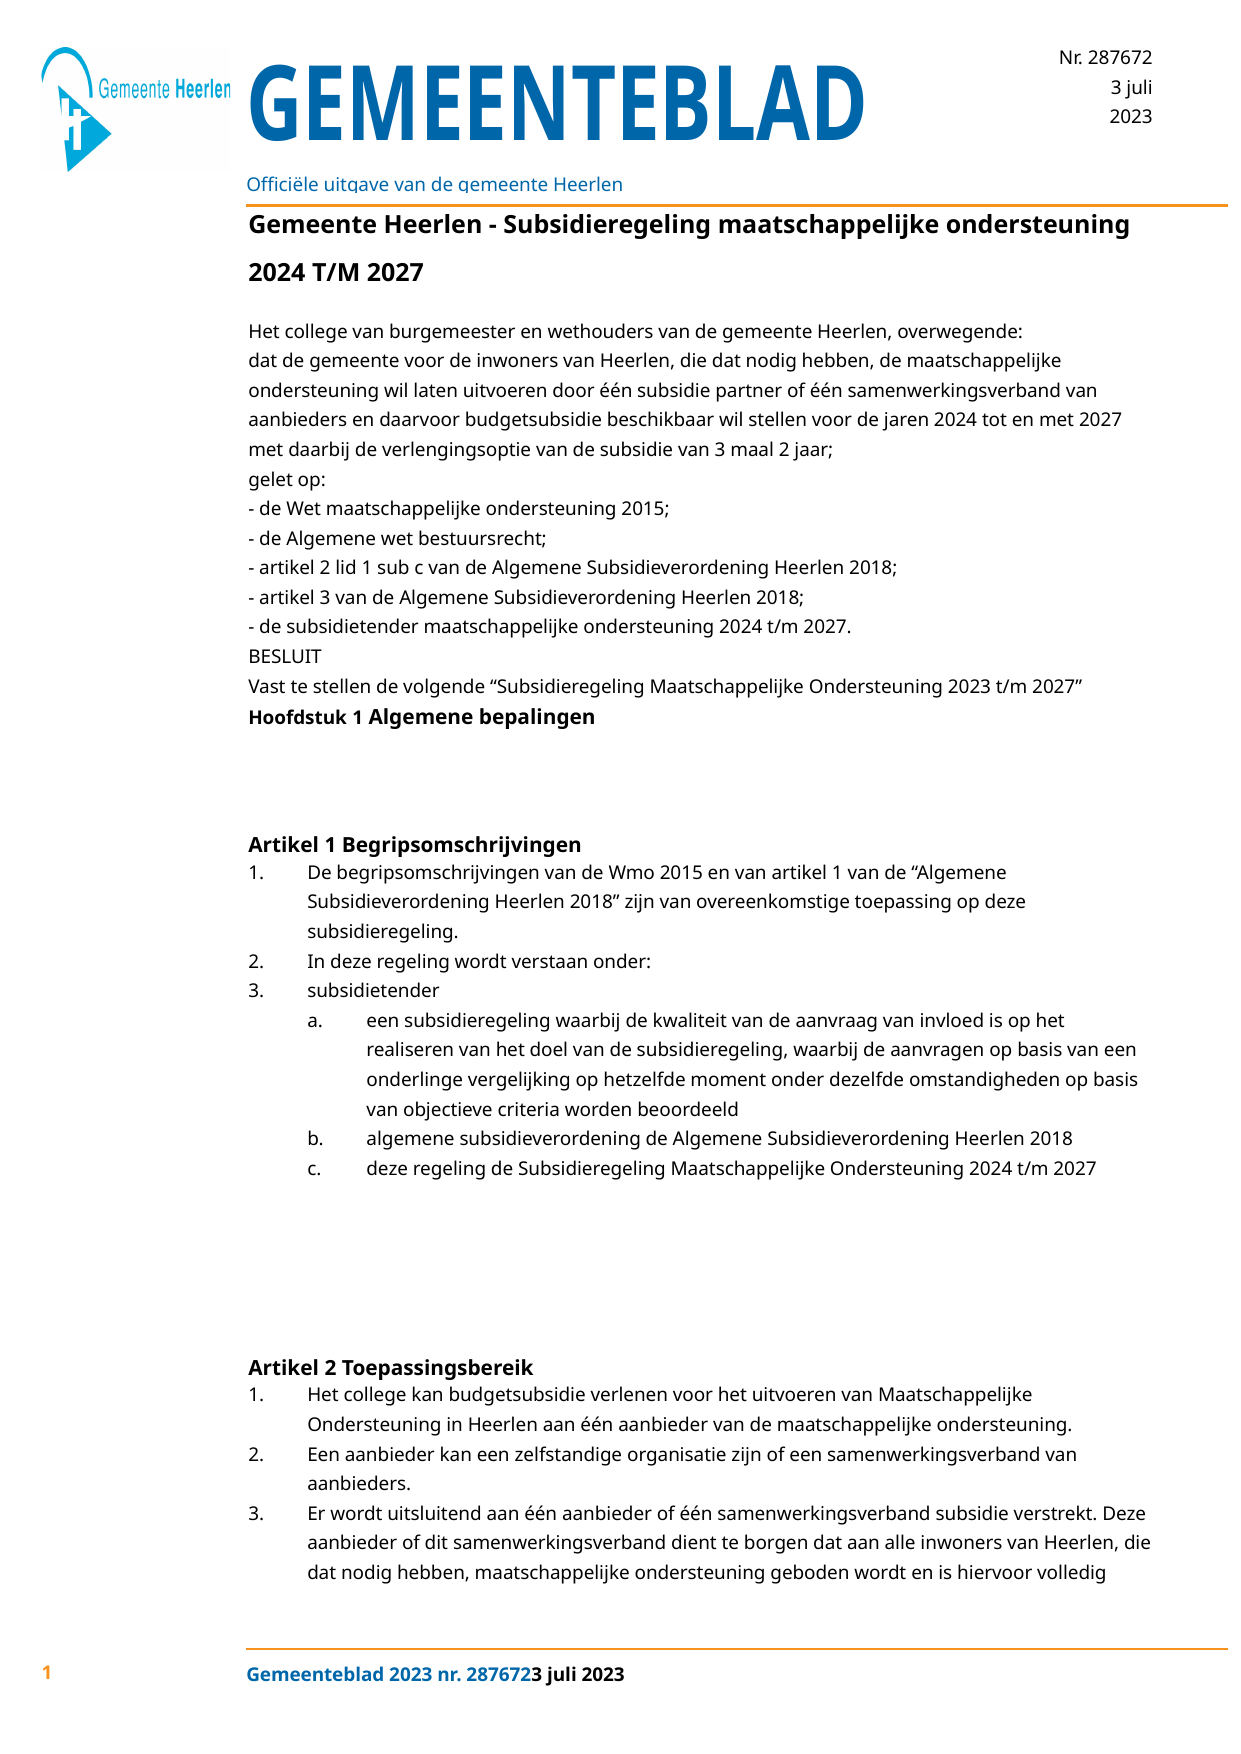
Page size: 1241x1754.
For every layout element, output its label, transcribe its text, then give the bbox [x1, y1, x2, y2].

list In deze regeling wordt verstaan onder: [248, 948, 1152, 973]
text Het college van burgemeester en wethouders van de gemeente Heerlen, overwegende: [248, 318, 1152, 344]
list Het college kan budgetsubsidie verlenen voor het uitvoeren van Maatschappelijke Ondersteuning in Heerlen aan één aanbieder van de maatschappelijke ondersteuning. [248, 1382, 1152, 1437]
text Artikel 1 Begripsomschrijvingen [248, 831, 1152, 859]
list algemene subsidieverordening de Algemene Subsidieverordening Heerlen 2018 [307, 1125, 1152, 1151]
picture [41, 47, 231, 172]
text - artikel 3 van de Algemene Subsidieverordening Heerlen 2018; [248, 584, 1152, 610]
text Gemeente Heerlen - Subsidieregeling maatschappelijke ondersteuning 2024 T/M 2027 [248, 207, 1152, 288]
text Vast te stellen de volgende “Subsidieregeling Maatschappelijke Ondersteuning 2023 t/m 2027” [248, 673, 1152, 699]
text - de subsidietender maatschappelijke ondersteuning 2024 t/m 2027. [248, 614, 1152, 639]
list De begripsomschrijvingen van de Wmo 2015 en van artikel 1 van de “Algemene Subsidieverordening Heerlen 2018” zijn van overeenkomstige toepassing op deze subsidieregeling. [248, 859, 1152, 944]
text Hoofdstuk 1 Algemene bepalingen [248, 702, 1152, 731]
picture [41, 47, 59, 70]
text - de Wet maatschappelijke ondersteuning 2015; [248, 495, 1152, 521]
list subsidietender [248, 977, 1152, 1003]
text BESLUIT [248, 643, 1152, 669]
text - de Algemene wet bestuursrecht; [248, 525, 1152, 551]
text Artikel 2 Toepassingsbereik [248, 1353, 1152, 1382]
text dat de gemeente voor de inwoners van Heerlen, die dat nodig hebben, de maatschappelijke ondersteuning wil laten uitvoeren door één subsidie partner of één samenwerkingsverband van aanbieders en daarvoor budgetsubsidie beschikbaar wil stellen voor de jaren 2024 tot en met 2027 met daarbij de verlengingsoptie van de subsidie van 3 maal 2 jaar; [248, 347, 1152, 462]
list Een aanbieder kan een zelfstandige organisatie zijn of een samenwerkingsverband van aanbieders. [248, 1441, 1152, 1496]
list een subsidieregeling waarbij de kwaliteit van de aanvraag van invloed is op het realiseren van het doel van de subsidieregeling, waarbij de aanvragen op basis van een onderlinge vergelijking op hetzelfde moment onder dezelfde omstandigheden op basis van objectieve criteria worden beoordeeld [307, 1007, 1152, 1121]
list deze regeling de Subsidieregeling Maatschappelijke Ondersteuning 2024 t/m 2027 [307, 1155, 1152, 1181]
text - artikel 2 lid 1 sub c van de Algemene Subsidieverordening Heerlen 2018; [248, 554, 1152, 580]
list Er wordt uitsluitend aan één aanbieder of één samenwerkingsverband subsidie verstrekt. Deze aanbieder of dit samenwerkingsverband dient te borgen dat aan alle inwoners van Heerlen, die dat nodig hebben, maatschappelijke ondersteuning geboden wordt en is hiervoor volledig [248, 1500, 1152, 1585]
text gelet op: [248, 466, 1152, 492]
